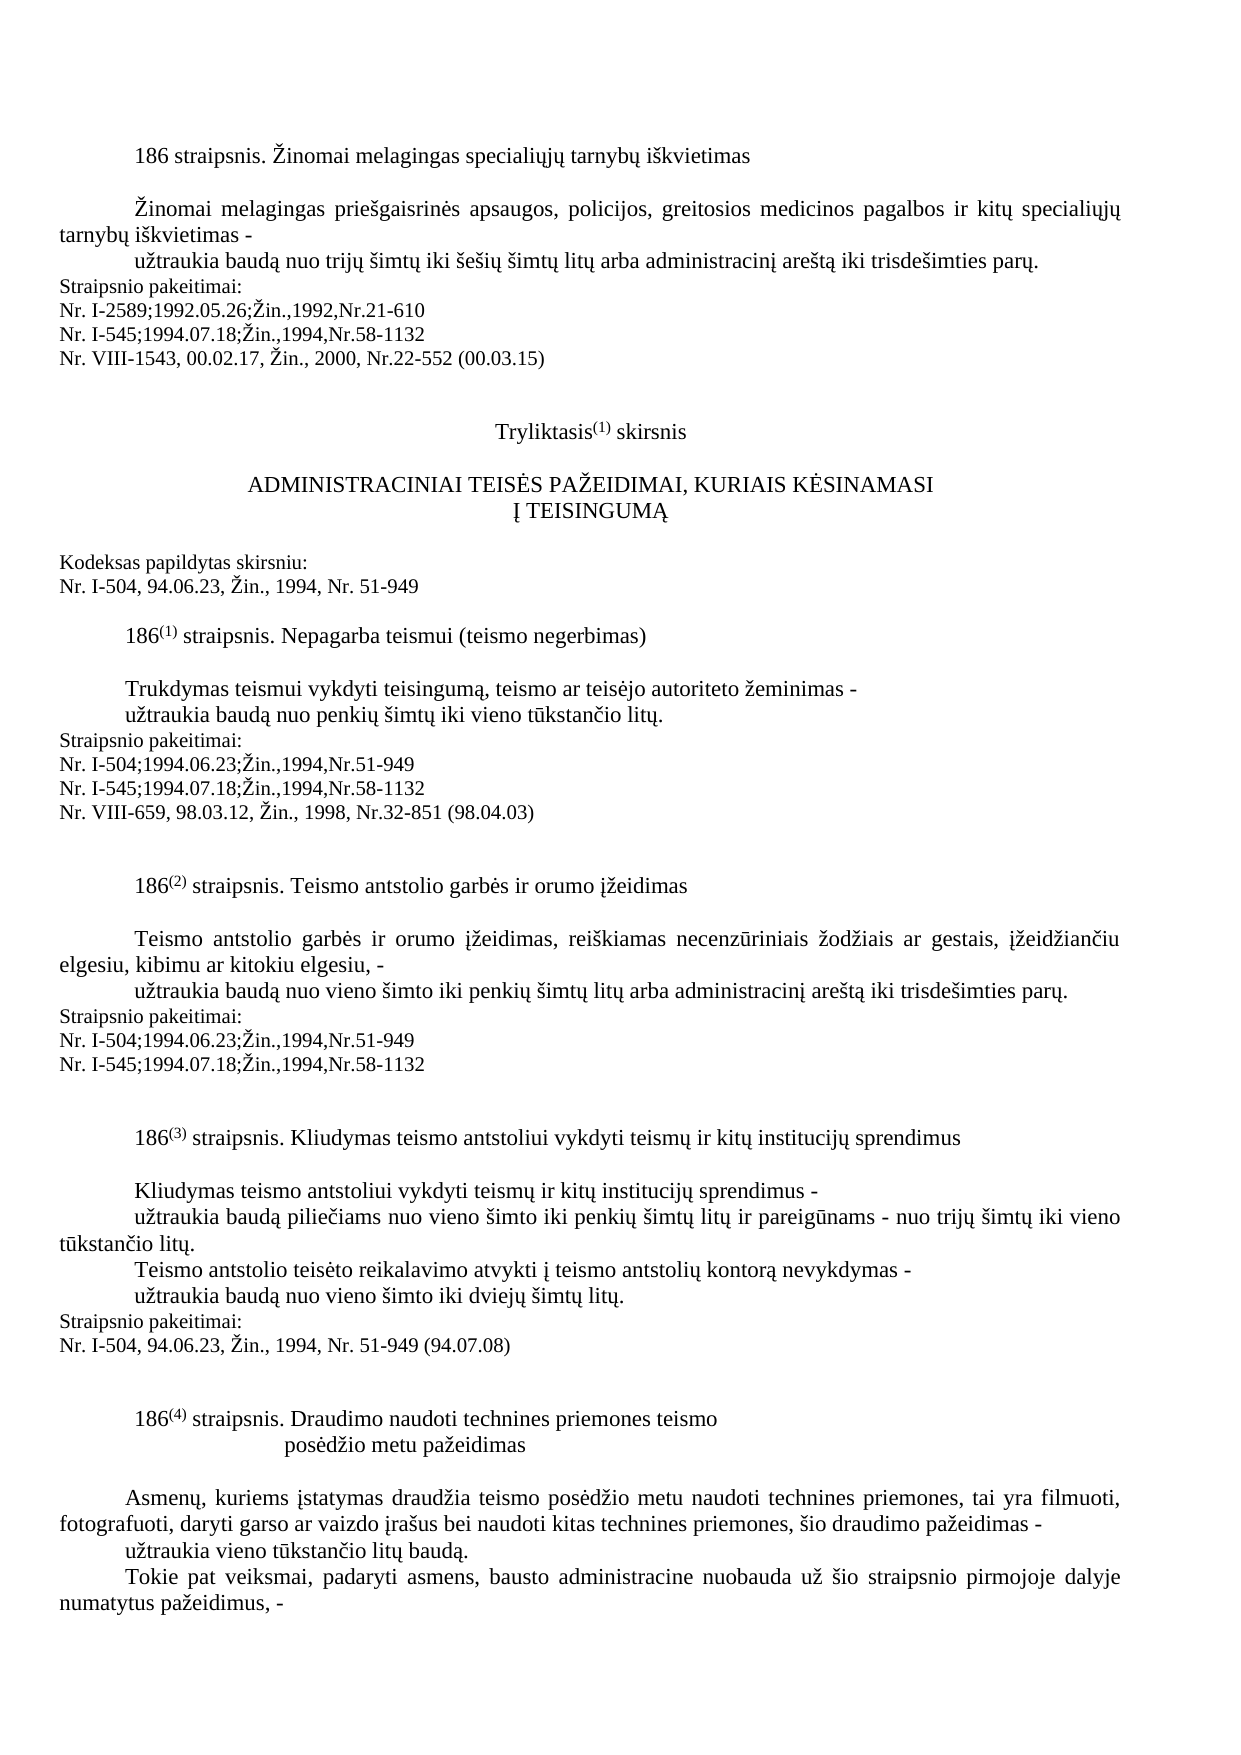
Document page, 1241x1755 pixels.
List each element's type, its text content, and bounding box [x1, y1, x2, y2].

text Nr. I-2589;1992.05.26;Žin.,1992,Nr.21-610 [59, 298, 1122, 322]
text Nr. VIII-659, 98.03.12, Žin., 1998, Nr.32-851 (98.04.03) [59, 800, 1122, 824]
text Nr. I-545;1994.07.18;Žin.,1994,Nr.58-1132 [59, 776, 1122, 800]
text Teismo antstolio garbės ir orumo įžeidimas, reiškiamas necenzūriniais žodžiais ar gestais, įžeidžiančiu elgesiu, kibimu ar kitokiu elgesiu, - [59, 925, 1122, 977]
text Nr. I-545;1994.07.18;Žin.,1994,Nr.58-1132 [59, 1052, 1122, 1076]
text 186(2) straipsnis. Teismo antstolio garbės ir orumo įžeidimas [59, 872, 1122, 898]
text Nr. I-504;1994.06.23;Žin.,1994,Nr.51-949 [59, 752, 1122, 776]
text Asmenų, kuriems įstatymas draudžia teismo posėdžio metu naudoti technines priemones, tai yra filmuoti, fotografuoti, daryti garso ar vaizdo įrašus bei naudoti kitas technines priemones, šio draudimo pažeidimas - [59, 1484, 1122, 1537]
text 186 straipsnis. Žinomai melagingas specialiųjų tarnybų iškvietimas [59, 142, 1122, 168]
text Kodeksas papildytas skirsniu: [59, 550, 1122, 574]
text 186(4) straipsnis. Draudimo naudoti technines priemones teismo [59, 1405, 1122, 1431]
text Straipsnio pakeitimai: [59, 1004, 1122, 1028]
text Nr. I-504, 94.06.23, Žin., 1994, Nr. 51-949 [59, 574, 1122, 598]
text užtraukia baudą nuo vieno šimto iki dviejų šimtų litų. [59, 1282, 1122, 1309]
text posėdžio metu pažeidimas [59, 1431, 1122, 1458]
text Nr. VIII-1543, 00.02.17, Žin., 2000, Nr.22-552 (00.03.15) [59, 346, 1122, 370]
text ADMINISTRACINIAI TEISĖS PAŽEIDIMAI, KURIAIS KĖSINAMASI [59, 471, 1122, 497]
text 186(3) straipsnis. Kliudymas teismo antstoliui vykdyti teismų ir kitų institucijų sprendimus [59, 1124, 1122, 1151]
text užtraukia baudą nuo penkių šimtų iki vieno tūkstančio litų. [59, 701, 1122, 728]
text Straipsnio pakeitimai: [59, 274, 1122, 298]
text Žinomai melagingas priešgaisrinės apsaugos, policijos, greitosios medicinos pagalbos ir kitų specialiųjų tarnybų iškvietimas - [59, 195, 1122, 248]
text Nr. I-545;1994.07.18;Žin.,1994,Nr.58-1132 [59, 322, 1122, 346]
text užtraukia baudą nuo vieno šimto iki penkių šimtų litų arba administracinį areštą iki trisdešimties parų. [59, 977, 1122, 1004]
text užtraukia baudą nuo trijų šimtų iki šešių šimtų litų arba administracinį areštą iki trisdešimties parų. [59, 248, 1122, 274]
text Trukdymas teismui vykdyti teisingumą, teismo ar teisėjo autoriteto žeminimas - [59, 675, 1122, 701]
text 186(1) straipsnis. Nepagarba teismui (teismo negerbimas) [59, 622, 1122, 649]
text Teismo antstolio teisėto reikalavimo atvykti į teismo antstolių kontorą nevykdymas - [59, 1256, 1122, 1282]
text Straipsnio pakeitimai: [59, 1309, 1122, 1333]
text Tryliktasis(1) skirsnis [59, 418, 1122, 445]
text Nr. I-504;1994.06.23;Žin.,1994,Nr.51-949 [59, 1028, 1122, 1052]
text Nr. I-504, 94.06.23, Žin., 1994, Nr. 51-949 (94.07.08) [59, 1333, 1122, 1357]
text Straipsnio pakeitimai: [59, 728, 1122, 752]
text Į TEISINGUMĄ [59, 497, 1122, 524]
text Tokie pat veiksmai, padaryti asmens, bausto administracine nuobauda už šio straipsnio pirmojoje dalyje numatytus pažeidimus, - [59, 1563, 1122, 1616]
text užtraukia baudą piliečiams nuo vieno šimto iki penkių šimtų litų ir pareigūnams - nuo trijų šimtų iki vieno tūkstančio litų. [59, 1203, 1122, 1256]
text užtraukia vieno tūkstančio litų baudą. [59, 1537, 1122, 1563]
text Kliudymas teismo antstoliui vykdyti teismų ir kitų institucijų sprendimus - [59, 1177, 1122, 1203]
